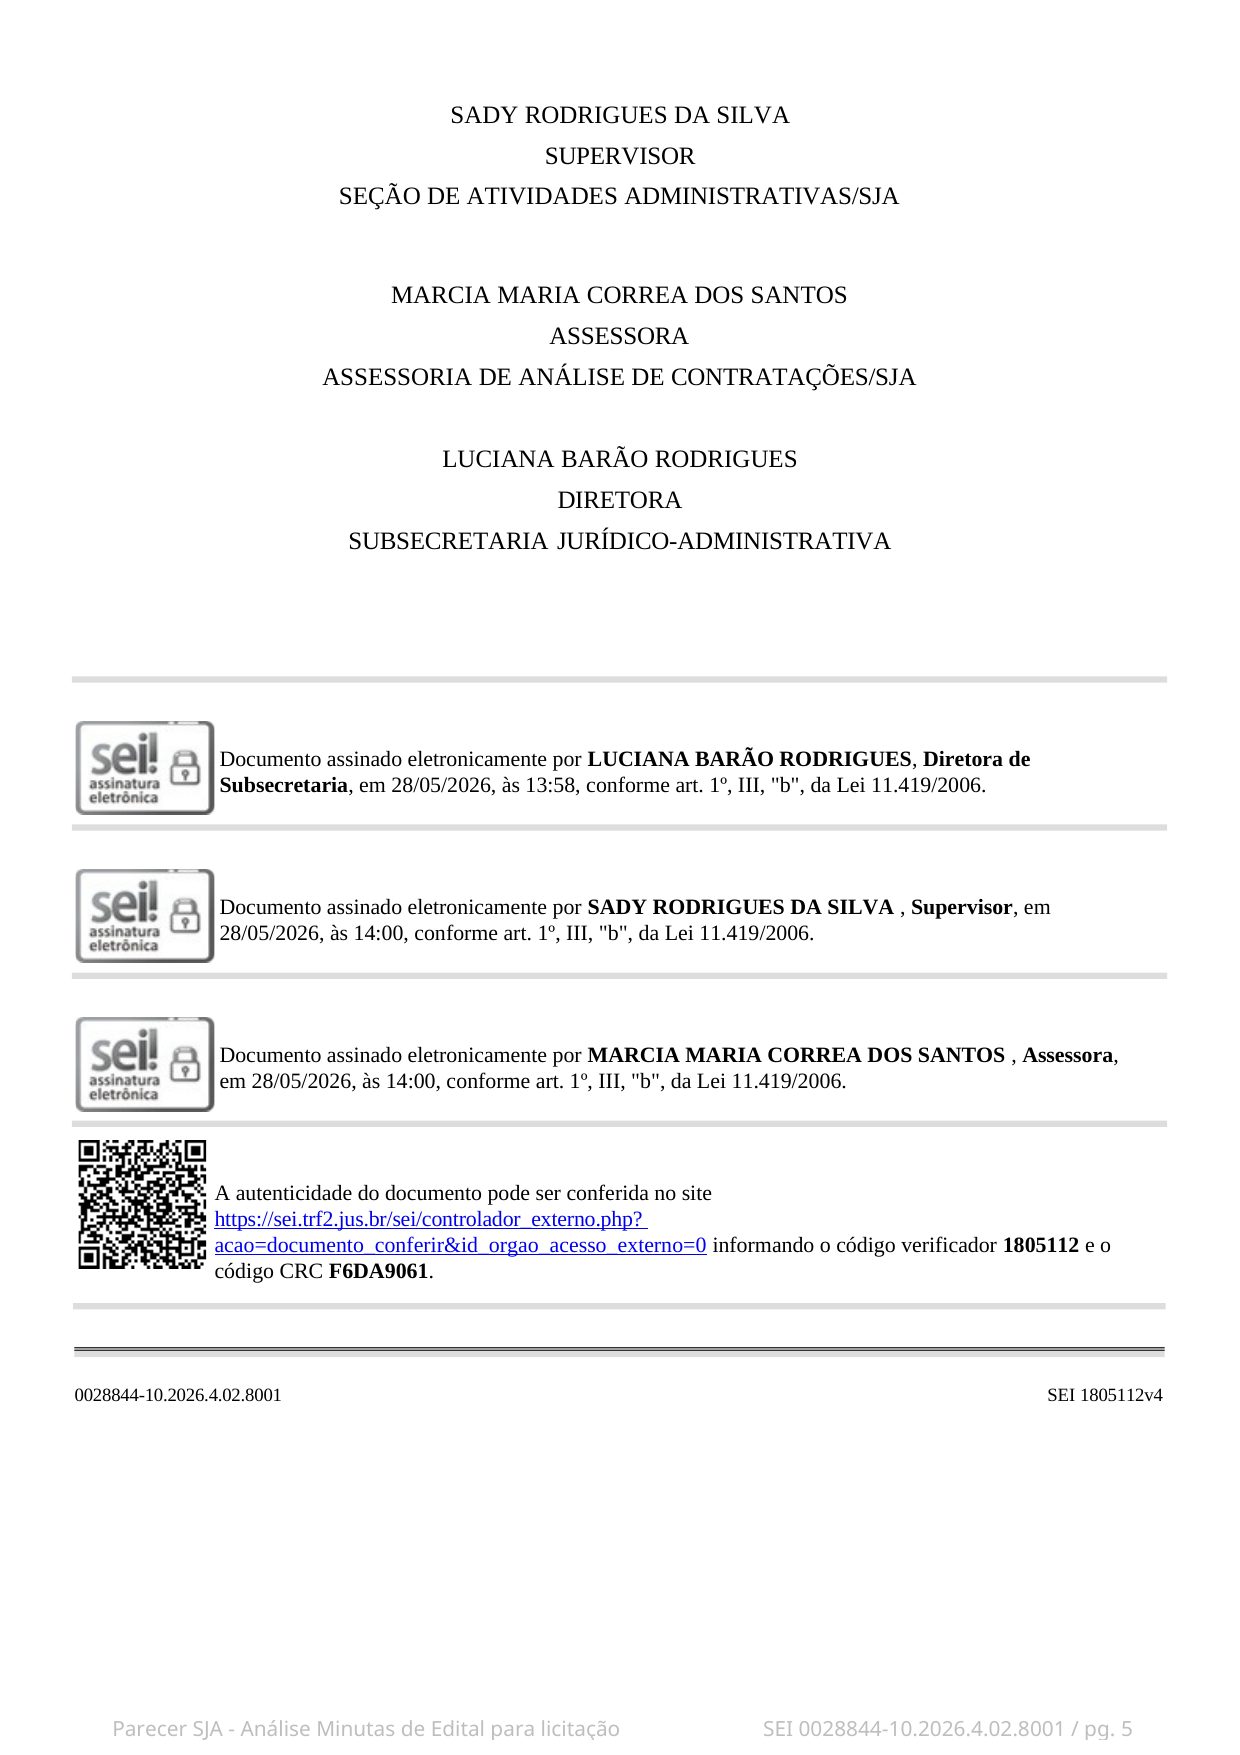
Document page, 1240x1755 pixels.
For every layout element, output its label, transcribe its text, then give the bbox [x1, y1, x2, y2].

text MARCIA MARIA CORREA DOS SANTOS ASSESSORA [383, 280, 855, 350]
text Documento assinado eletronicamente por LUCIANA BARÃO RODRIGUES, Diretora de Subsecretaria, em 28/05/2026, às 13:58, conforme art. 1º, III, "b", da Lei 11.419/2006. [219, 746, 1134, 797]
text SUBSECRETARIA JURÍDICO-ADMINISTRATIVA [118, 527, 1121, 555]
text A autenticidade do documento pode ser conferida no site https://sei.trf2.jus.br/sei/controlador_externo.php? acao=documento_conferir&id_orgao_acesso_externo=0 informando o código verificador 1805112 e o código CRC F6DA9061. [214, 1180, 1134, 1283]
text SADY RODRIGUES DA SILVA SUPERVISOR [384, 100, 856, 169]
text Documento assinado eletronicamente por SADY RODRIGUES DA SILVA , Supervisor, em 28/05/2026, às 14:00, conforme art. 1º, III, "b", da Lei 11.419/2006. [219, 894, 1134, 945]
text ASSESSORIA DE ANÁLISE DE CONTRATAÇÕES/SJA [118, 362, 1121, 391]
text 0028844-10.2026.4.02.8001 SEI 1805112v4 [74, 1384, 1181, 1405]
text SEÇÃO DE ATIVIDADES ADMINISTRATIVAS/SJA [118, 182, 1121, 210]
text Documento assinado eletronicamente por MARCIA MARIA CORREA DOS SANTOS , Assessora, em 28/05/2026, às 14:00, conforme art. 1º, III, "b", da Lei 11.419/2006. [219, 1042, 1134, 1093]
text LUCIANA BARÃO RODRIGUES DIRETORA [383, 444, 856, 514]
